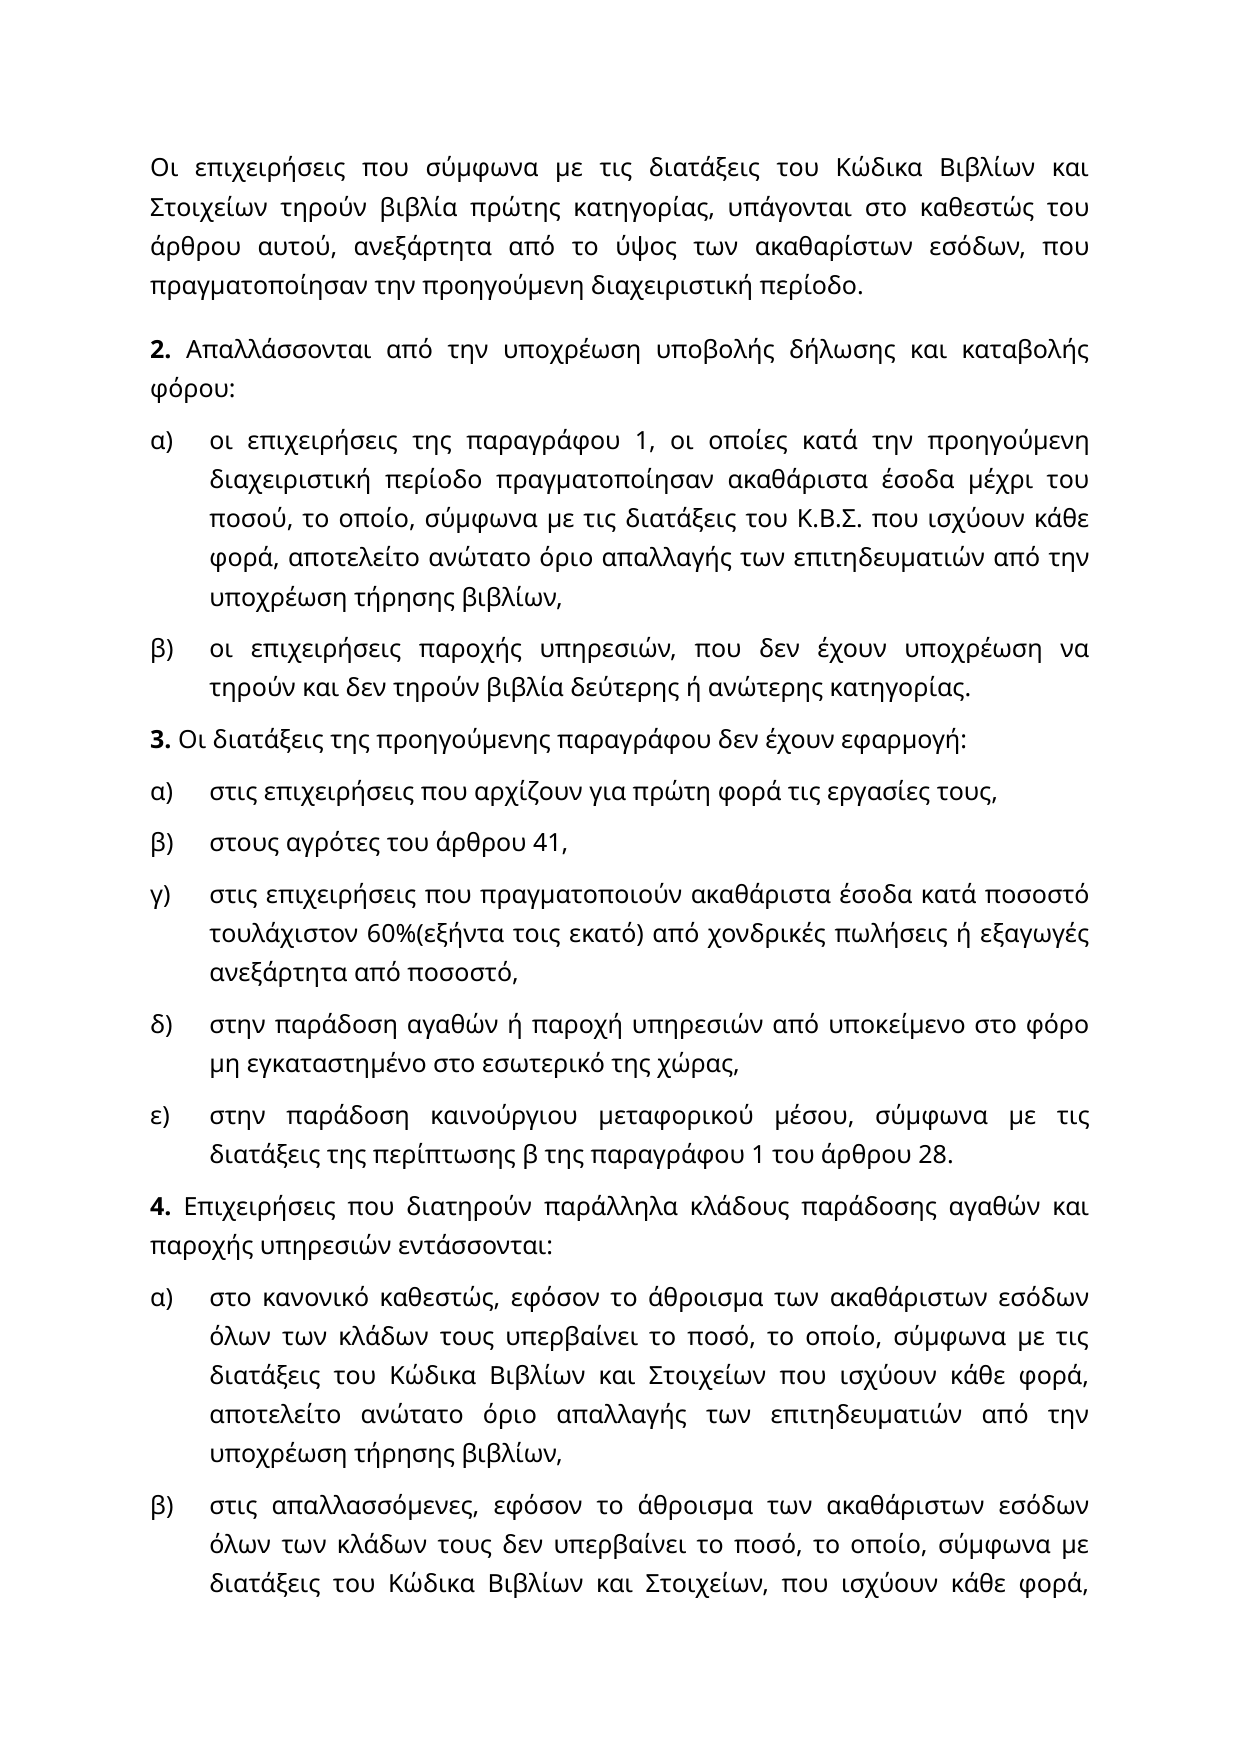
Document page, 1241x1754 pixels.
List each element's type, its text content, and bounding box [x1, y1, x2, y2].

list α) οι επιχειρήσεις της παραγράφου 1, οι οποίες κατά την προηγούμενη διαχειριστική περίοδο πραγματοποίησαν ακαθάριστα έσοδα μέχρι του ποσού, το οποίο, σύμφωνα με τις διατάξεις του Κ.Β.Σ. που ισχύουν κάθε φορά, αποτελείτο ανώτατο όριο απαλλαγής των επιτηδευματιών από την υποχρέωση τήρησης βιβλίων, [150, 422, 1090, 613]
list β) στις απαλλασσόμενες, εφόσον το άθροισμα των ακαθάριστων εσόδων όλων των κλάδων τους δεν υπερβαίνει το ποσό, το οποίο, σύμφωνα με διατάξεις του Κώδικα Βιβλίων και Στοιχείων, που ισχύουν κάθε φορά, [150, 1487, 1090, 1600]
text 4. Επιχειρήσεις που διατηρούν παράλληλα κλάδους παράδοσης αγαθών και παροχής υπηρεσιών εντάσσονται: [150, 1188, 1090, 1262]
text 3. Οι διατάξεις της προηγούμενης παραγράφου δεν έχουν εφαρμογή: [150, 722, 1090, 756]
list δ) στην παράδοση αγαθών ή παροχή υπηρεσιών από υποκείμενο στο φόρο μη εγκαταστημένο στο εσωτερικό της χώρας, [150, 1007, 1090, 1080]
list γ) στις επιχειρήσεις που πραγματοποιούν ακαθάριστα έσοδα κατά ποσοστό τουλάχιστον 60%(εξήντα τοις εκατό) από χονδρικές πωλήσεις ή εξαγωγές ανεξάρτητα από ποσοστό, [150, 877, 1090, 989]
list ε) στην παράδοση καινούργιου μεταφορικού μέσου, σύμφωνα με τις διατάξεις της περίπτωσης β της παραγράφου 1 του άρθρου 28. [150, 1097, 1090, 1171]
list β) στους αγρότες του άρθρου 41, [150, 825, 1090, 859]
list α) στις επιχειρήσεις που αρχίζουν για πρώτη φορά τις εργασίες τους, [150, 773, 1090, 807]
text 2. Απαλλάσσονται από την υποχρέωση υποβολής δήλωσης και καταβολής φόρου: [150, 332, 1090, 405]
list α) στο κανονικό καθεστώς, εφόσον το άθροισμα των ακαθάριστων εσόδων όλων των κλάδων τους υπερβαίνει το ποσό, το οποίο, σύμφωνα με τις διατάξεις του Κώδικα Βιβλίων και Στοιχείων που ισχύουν κάθε φορά, αποτελείτο ανώτατο όριο απαλλαγής των επιτηδευματιών από την υποχρέωση τήρησης βιβλίων, [150, 1279, 1090, 1470]
list β) οι επιχειρήσεις παροχής υπηρεσιών, που δεν έχουν υποχρέωση να τηρούν και δεν τηρούν βιβλία δεύτερης ή ανώτερης κατηγορίας. [150, 631, 1090, 704]
text Οι επιχειρήσεις που σύμφωνα με τις διατάξεις του Κώδικα Βιβλίων και Στοιχείων τηρούν βιβλία πρώτης κατηγορίας, υπάγονται στο καθεστώς του άρθρου αυτού, ανεξάρτητα από το ύψος των ακαθαρίστων εσόδων, που πραγματοποίησαν την προηγούμενη διαχειριστική περίοδο. [150, 150, 1090, 302]
